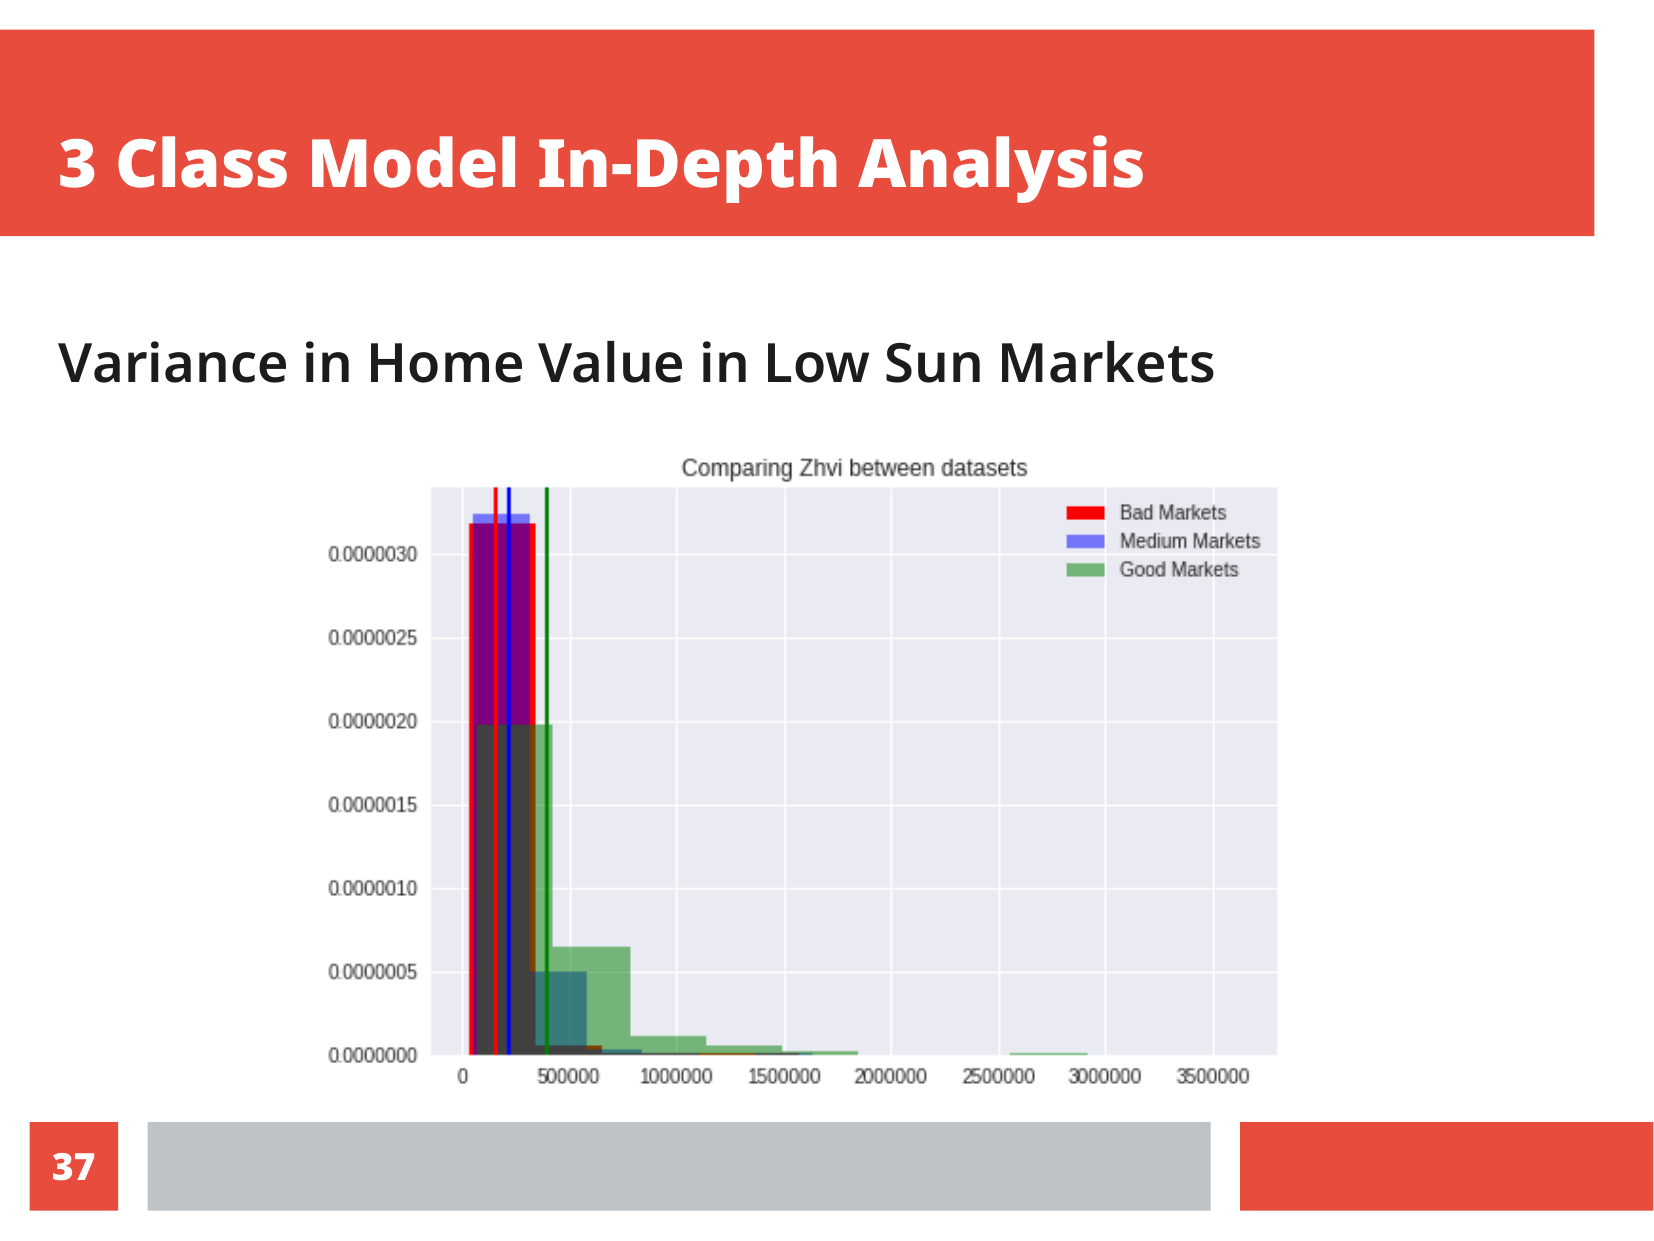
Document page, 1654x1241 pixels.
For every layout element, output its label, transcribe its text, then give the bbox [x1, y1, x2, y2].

picture [314, 446, 1291, 1101]
title 3 Class Model In-Depth Analysis [59, 59, 1595, 207]
list Variance in Home Value in Low Sun Markets [59, 324, 1565, 1093]
